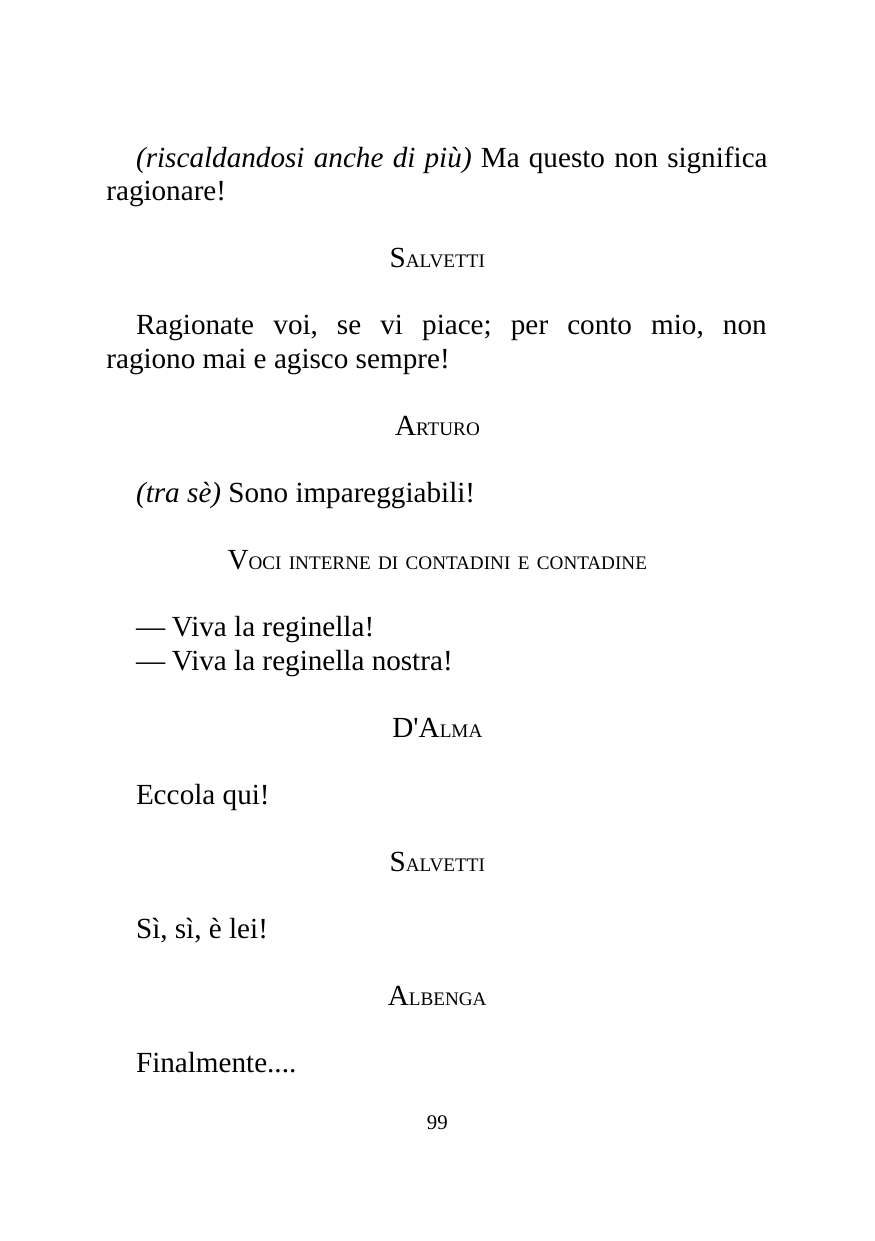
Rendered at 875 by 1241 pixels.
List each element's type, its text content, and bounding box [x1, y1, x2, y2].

text Albenga [106, 978, 768, 1012]
text Ragionate voi, se vi piace; per conto mio, non ragiono mai e agisco sempre! [106, 307, 768, 374]
text (riscaldandosi anche di più) Ma questo non significa ragionare! [106, 140, 768, 207]
text Sì, sì, è lei! [106, 911, 768, 945]
text Finalmente.... [106, 1045, 768, 1079]
text — Viva la reginella nostra! [106, 643, 768, 676]
text Salvetti [106, 240, 768, 274]
text Arturo [106, 408, 768, 442]
text — Viva la reginella! [106, 609, 768, 643]
text (tra sè) Sono impareggiabili! [106, 475, 768, 509]
text Salvetti [106, 844, 768, 878]
text Eccola qui! [106, 777, 768, 811]
text D'Alma [106, 710, 768, 743]
text Voci interne di contadini e contadine [106, 542, 768, 576]
